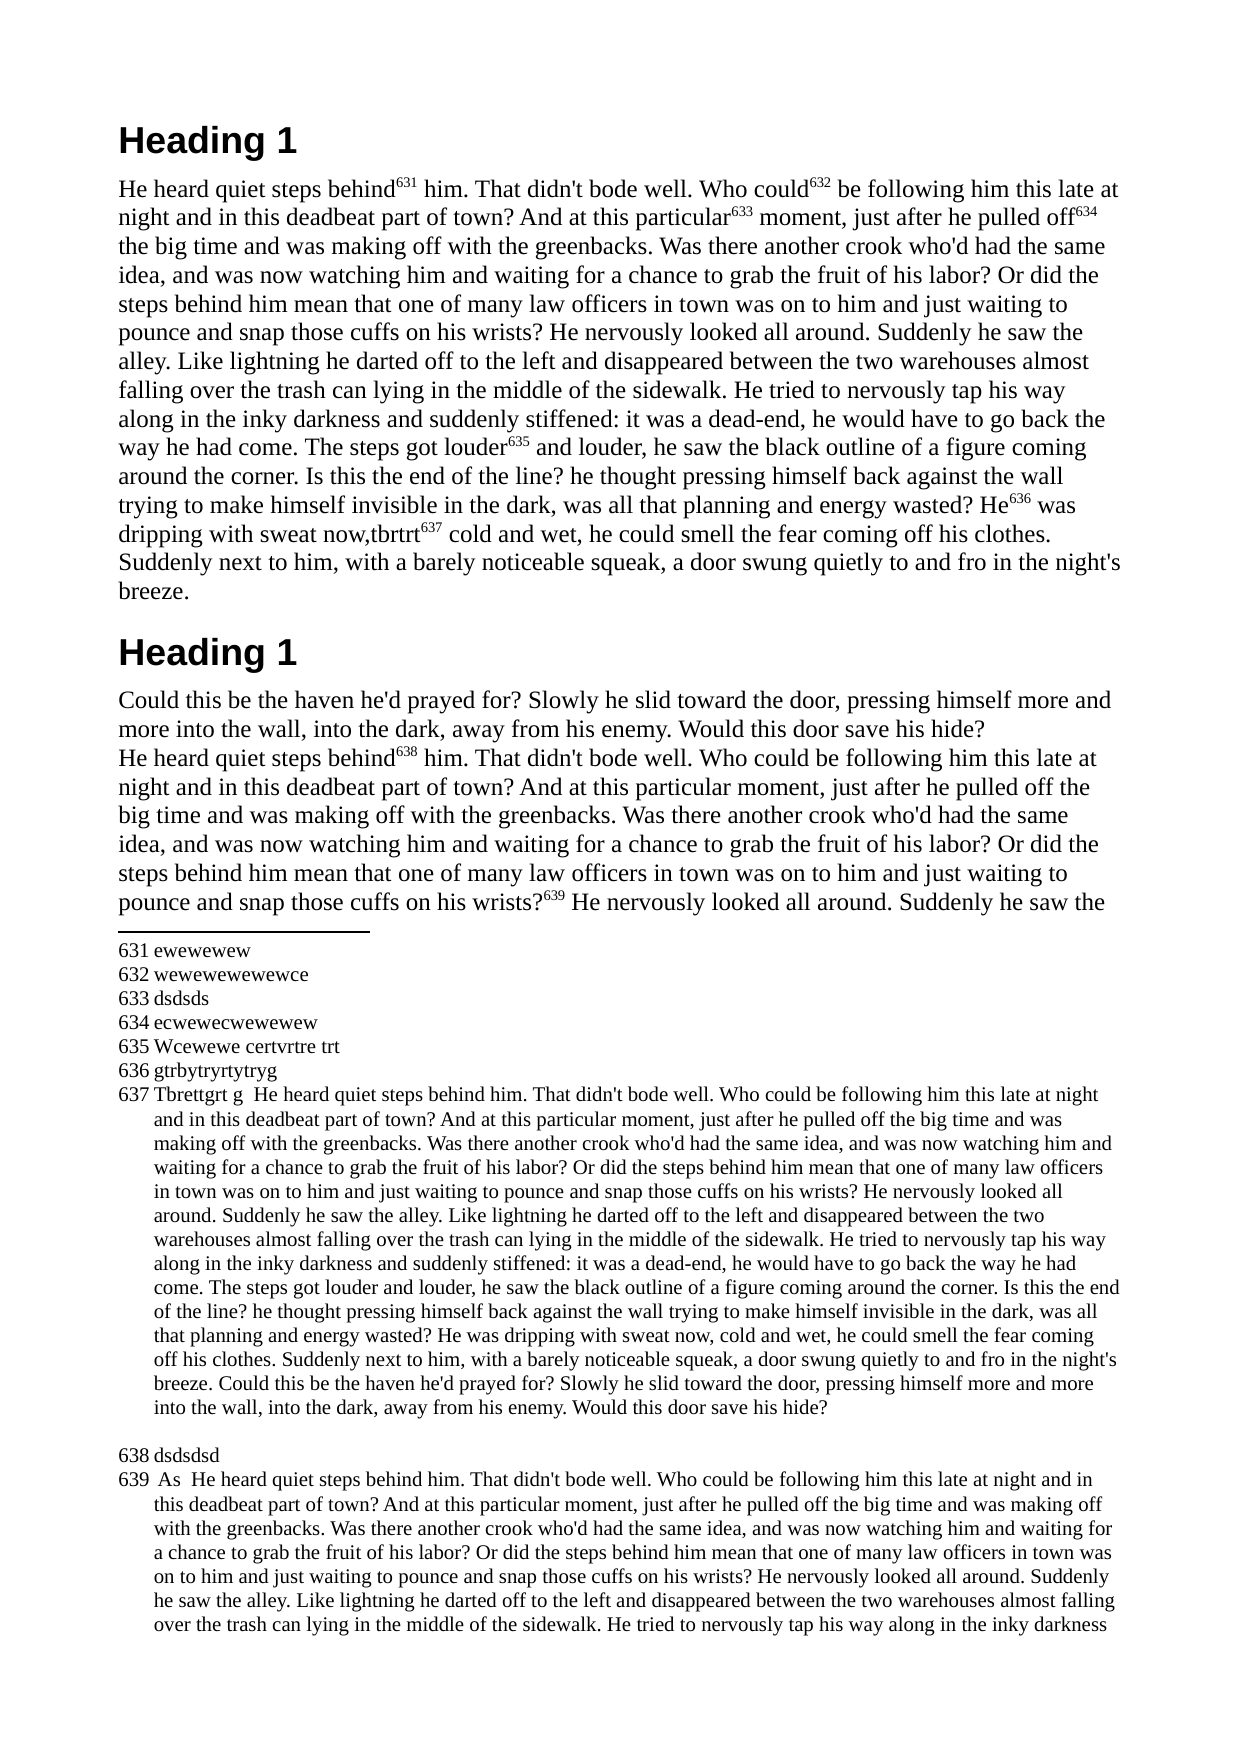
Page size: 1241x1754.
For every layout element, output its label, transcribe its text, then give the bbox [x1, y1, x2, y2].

text wewewewewewce [118, 962, 1122, 986]
text ewewewew [118, 938, 1122, 962]
subtitle Heading 1 [118, 118, 1122, 161]
text He heard quiet steps behind him. That didn't bode well. Who could be following him this late at night and in this deadbeat part of town? And at this particular moment, just after he pulled off the big time and was making off with the greenbacks. Was there another crook who'd had the same idea, and was now watching him and waiting for a chance to grab the fruit of his labor? Or did the steps behind him mean that one of many law officers in town was on to him and just waiting to pounce and snap those cuffs on his wrists? He nervously looked all around. Suddenly he saw the alley. Like lightning he darted off to the left and disappeared between the two warehouses almost falling over the trash can lying in the middle of the sidewalk. He tried to nervously tap his way along in the inky darkness and suddenly stiffened: it was a dead-end, he would have to go back the way he had come. The steps got louder and louder, he saw the black outline of a figure coming around the corner. Is this the end of the line? he thought pressing himself back against the wall trying to make himself invisible in the dark, was all that planning and energy wasted? He was dripping with sweat now,tbrtrt cold and wet, he could smell the fear coming off his clothes. Suddenly next to him, with a barely noticeable squeak, a door swung quietly to and fro in the night's breeze. [118, 174, 1122, 605]
text Wcewewe certvrtre trt [118, 1034, 1122, 1058]
text dsdsds [118, 986, 1122, 1010]
text dsdsdsd [118, 1443, 1122, 1467]
text ecwewecwewewew [118, 1010, 1122, 1034]
text Tbrettgrt g He heard quiet steps behind him. That didn't bode well. Who could be following him this late at night and in this deadbeat part of town? And at this particular moment, just after he pulled off the big time and was making off with the greenbacks. Was there another crook who'd had the same idea, and was now watching him and waiting for a chance to grab the fruit of his labor? Or did the steps behind him mean that one of many law officers in town was on to him and just waiting to pounce and snap those cuffs on his wrists? He nervously looked all around. Suddenly he saw the alley. Like lightning he darted off to the left and disappeared between the two warehouses almost falling over the trash can lying in the middle of the sidewalk. He tried to nervously tap his way along in the inky darkness and suddenly stiffened: it was a dead-end, he would have to go back the way he had come. The steps got louder and louder, he saw the black outline of a figure coming around the corner. Is this the end of the line? he thought pressing himself back against the wall trying to make himself invisible in the dark, was all that planning and energy wasted? He was dripping with sweat now, cold and wet, he could smell the fear coming off his clothes. Suddenly next to him, with a barely noticeable squeak, a door swung quietly to and fro in the night's breeze. Could this be the haven he'd prayed for? Slowly he slid toward the door, pressing himself more and more into the wall, into the dark, away from his enemy. Would this door save his hide? [118, 1082, 1122, 1419]
subtitle Heading 1 [118, 630, 1122, 673]
text He heard quiet steps behind him. That didn't bode well. Who could be following him this late at night and in this deadbeat part of town? And at this particular moment, just after he pulled off the big time and was making off with the greenbacks. Was there another crook who'd had the same idea, and was now watching him and waiting for a chance to grab the fruit of his labor? Or did the steps behind him mean that one of many law officers in town was on to him and just waiting to pounce and snap those cuffs on his wrists? He nervously looked all around. Suddenly he saw the [118, 743, 1122, 916]
text gtrbytryrtytryg [118, 1058, 1122, 1082]
text Could this be the haven he'd prayed for? Slowly he slid toward the door, pressing himself more and more into the wall, into the dark, away from his enemy. Would this door save his hide? [118, 686, 1122, 743]
text As He heard quiet steps behind him. That didn't bode well. Who could be following him this late at night and in this deadbeat part of town? And at this particular moment, just after he pulled off the big time and was making off with the greenbacks. Was there another crook who'd had the same idea, and was now watching him and waiting for a chance to grab the fruit of his labor? Or did the steps behind him mean that one of many law officers in town was on to him and just waiting to pounce and snap those cuffs on his wrists? He nervously looked all around. Suddenly he saw the alley. Like lightning he darted off to the left and disappeared between the two warehouses almost falling over the trash can lying in the middle of the sidewalk. He tried to nervously tap his way along in the inky darkness [118, 1467, 1122, 1636]
